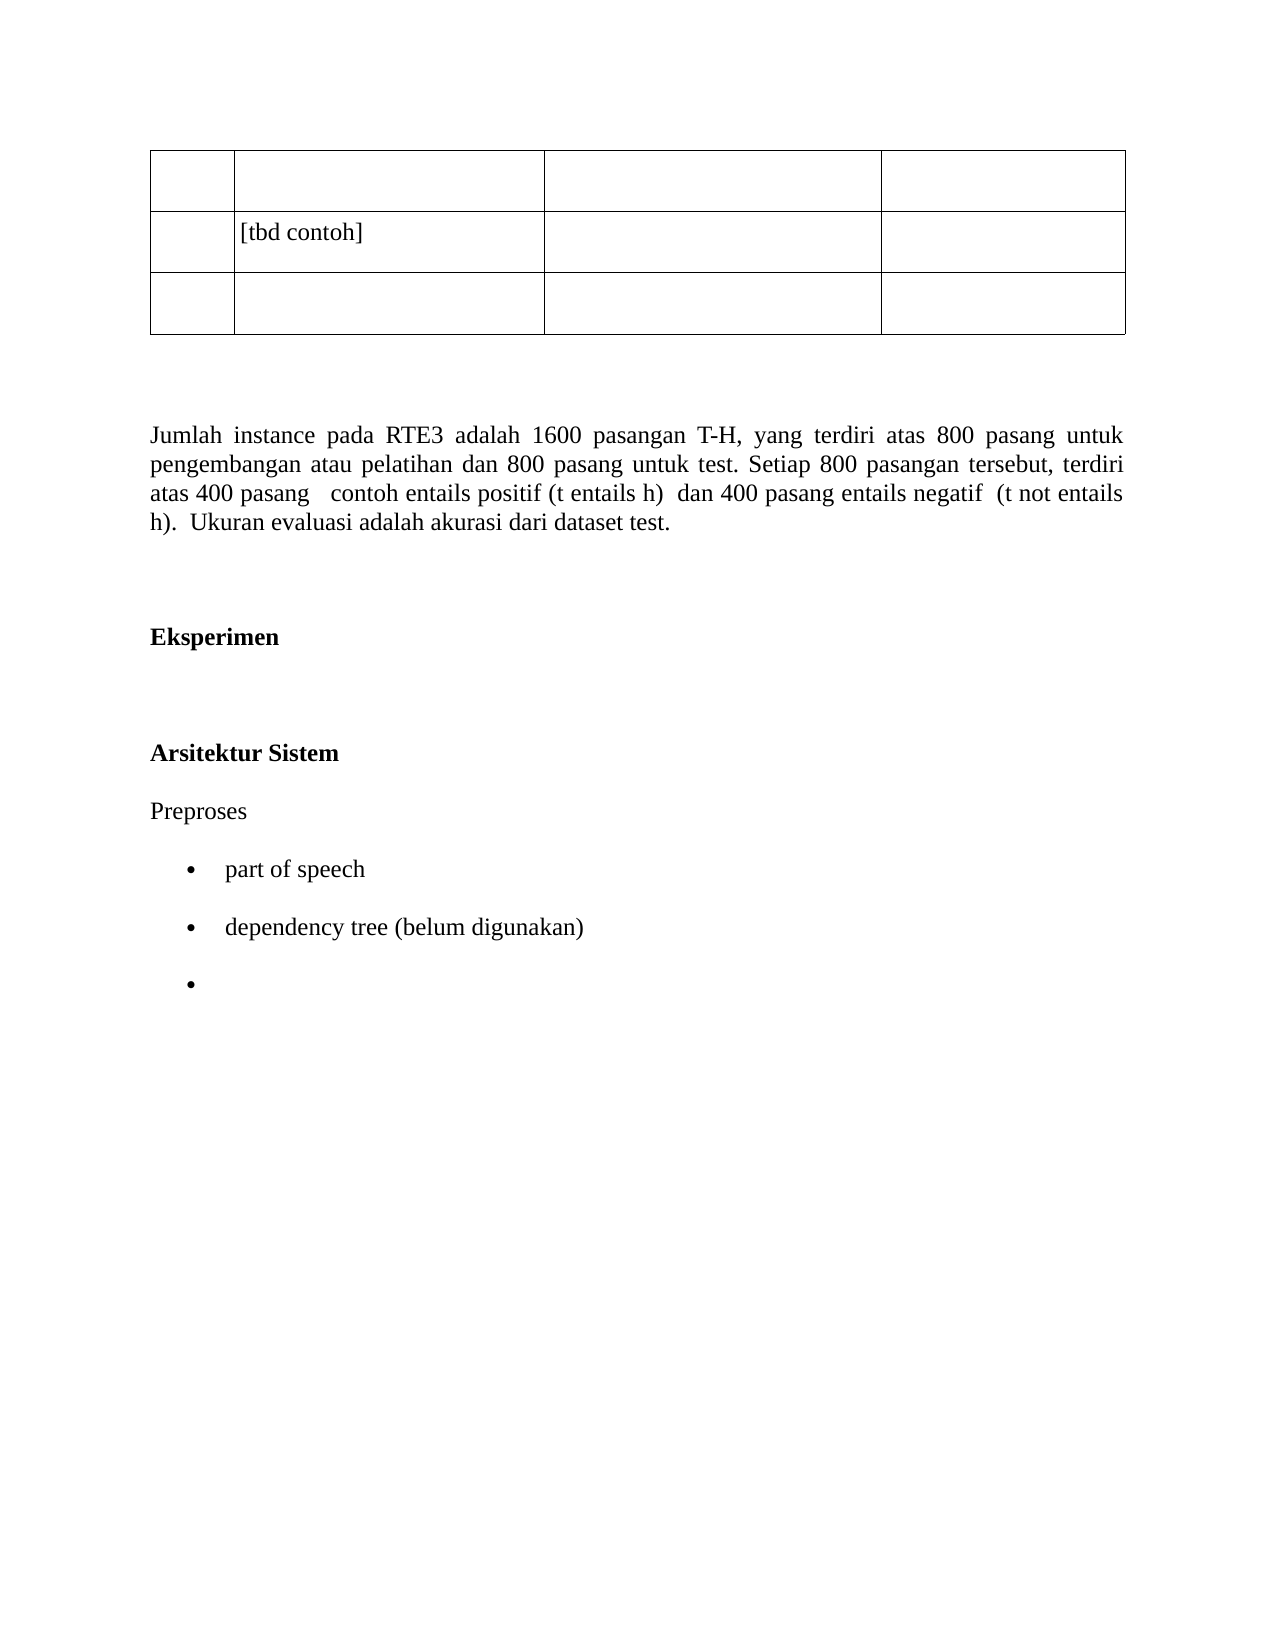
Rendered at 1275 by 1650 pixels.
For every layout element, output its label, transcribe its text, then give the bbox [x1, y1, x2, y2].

text Jumlah instance pada RTE3 adalah 1600 pasangan T-H, yang terdiri atas 800 pasang untuk pengembangan atau pelatihan dan 800 pasang untuk test. Setiap 800 pasangan tersebut, terdiri atas 400 pasang contoh entails positif (t entails h) dan 400 pasang entails negatif (t not entails h). Ukuran evaluasi adalah akurasi dari dataset test. [150, 421, 1125, 536]
text Preproses [150, 796, 1125, 824]
table_cell [235, 273, 544, 333]
text Arsitektur Sistem [150, 738, 1125, 767]
table_cell [151, 273, 234, 333]
list part of speech [187, 854, 1125, 882]
table_header [151, 151, 234, 211]
list dependency tree (belum digunakan) [187, 912, 1125, 940]
table_cell [tbd contoh] [235, 212, 544, 272]
table_cell [545, 212, 881, 272]
table_cell [545, 273, 881, 333]
text Eksperimen [150, 622, 1125, 651]
table_header [235, 151, 544, 211]
table_cell [882, 273, 1125, 333]
table_cell [151, 212, 234, 272]
table_header [882, 151, 1125, 211]
table_cell [882, 212, 1125, 272]
table_header [545, 151, 881, 211]
